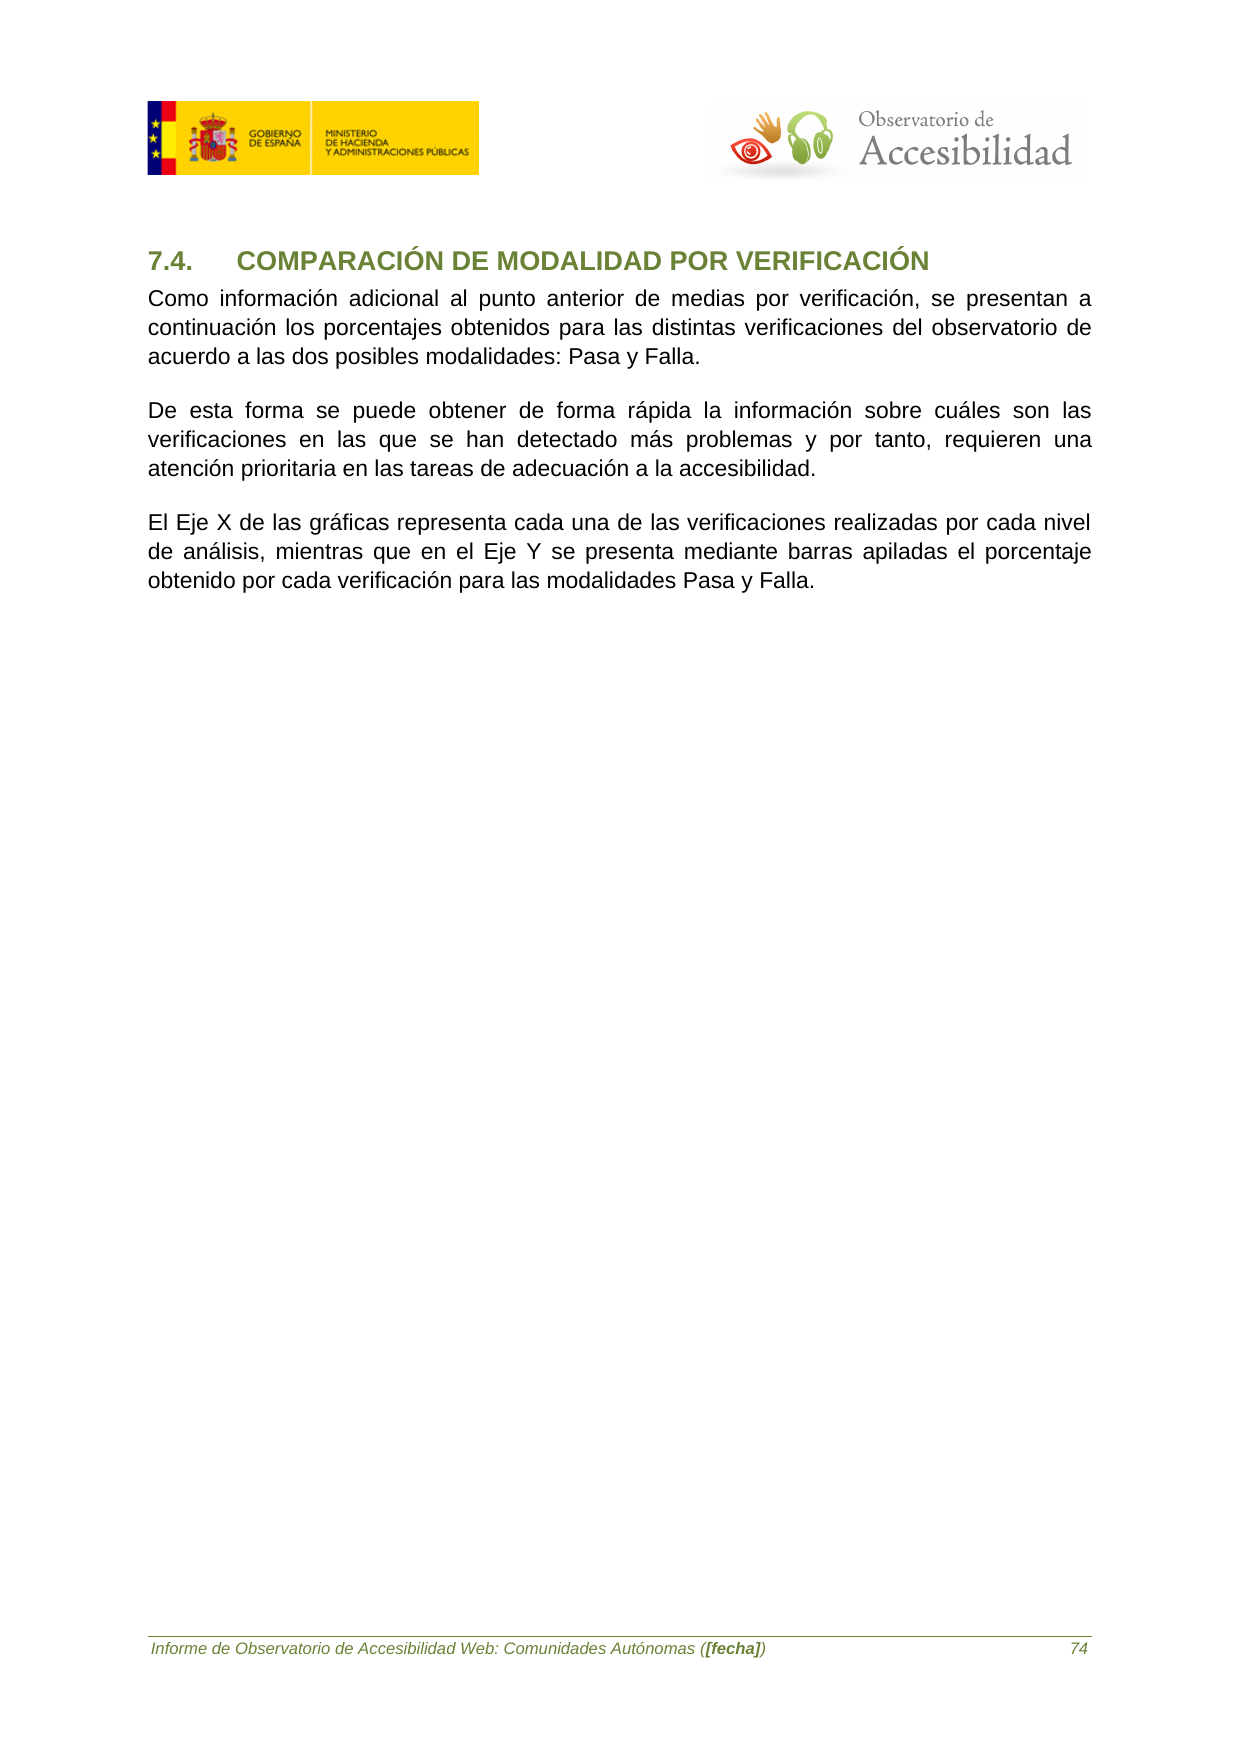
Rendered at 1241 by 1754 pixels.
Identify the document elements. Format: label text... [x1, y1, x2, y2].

subtitle Comparación de Modalidad por Verificación [148, 245, 1092, 276]
text De esta forma se puede obtener de forma rápida la información sobre cuáles son las verificaciones en las que se han detectado más problemas y por tanto, requieren una atención prioritaria en las tareas de adecuación a la accesibilidad. [148, 397, 1092, 481]
picture [710, 102, 1086, 185]
picture [147, 101, 479, 175]
text Como información adicional al punto anterior de medias por verificación, se presentan a continuación los porcentajes obtenidos para las distintas verificaciones del observatorio de acuerdo a las dos posibles modalidades: Pasa y Falla. [148, 285, 1092, 369]
text El Eje X de las gráficas representa cada una de las verificaciones realizadas por cada nivel de análisis, mientras que en el Eje Y se presenta mediante barras apiladas el porcentaje obtenido por cada verificación para las modalidades Pasa y Falla. [148, 509, 1092, 593]
